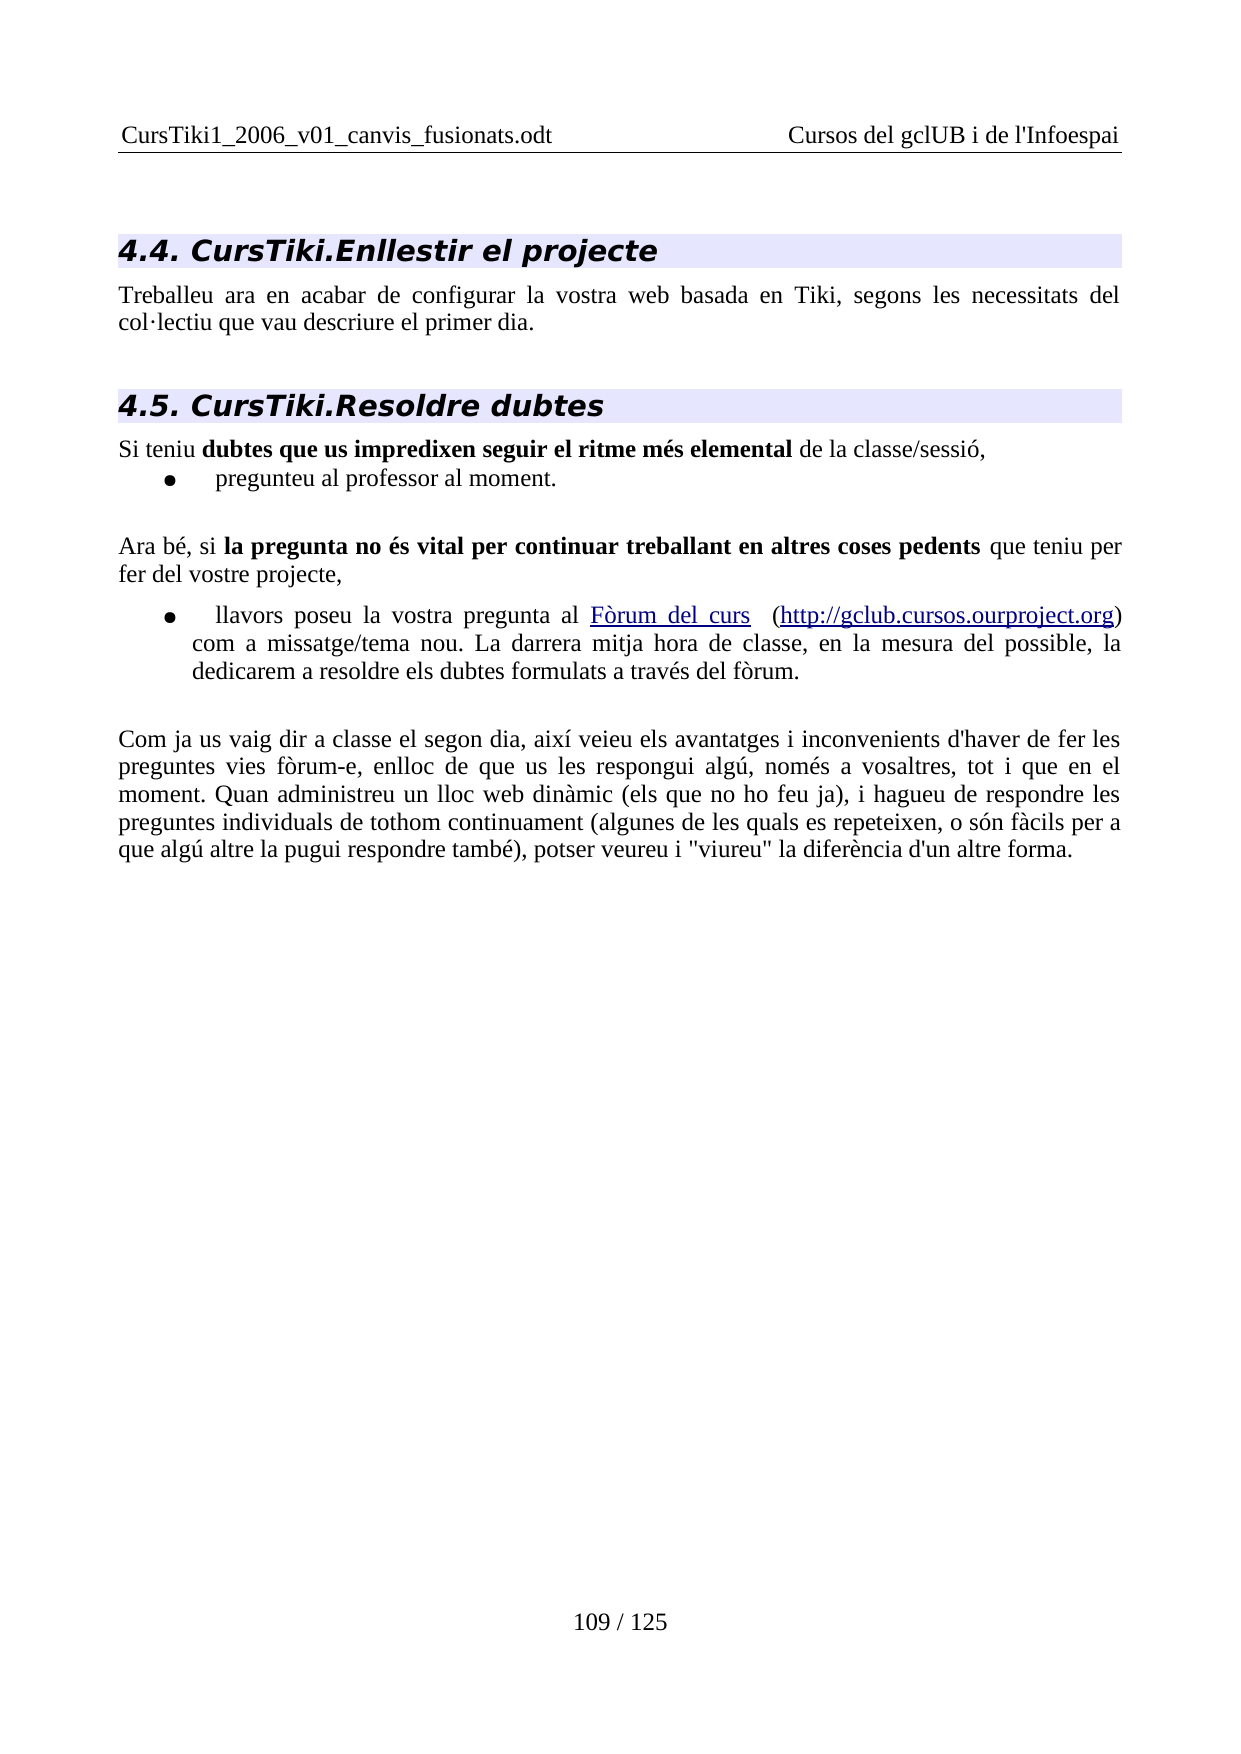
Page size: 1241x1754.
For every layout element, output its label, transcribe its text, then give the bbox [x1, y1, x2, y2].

text Si teniu dubtes que us impredixen seguir el ritme més elemental de la classe/sessió, [118, 436, 1122, 463]
text Com ja us vaig dir a classe el segon dia, així veieu els avantatges i inconvenients d'haver de fer les preguntes vies fòrum-e, enlloc de que us les respongui algú, només a vosaltres, tot i que en el moment. Quan administreu un lloc web dinàmic (els que no ho feu ja), i hagueu de respondre les preguntes individuals de tothom continuament (algunes de les quals es repeteixen, o són fàcils per a que algú altre la pugui respondre també), potser veureu i "viureu" la diferència d'un altre forma. [118, 697, 1122, 863]
text Ara bé, si la pregunta no és vital per continuar treballant en altres coses pedents que teniu per fer del vostre projecte, [118, 505, 1122, 588]
subtitle 4.4. CursTiki.Enllestir el projecte [118, 234, 1122, 268]
list llavors poseu la vostra pregunta al Fòrum del curs (http://gclub.cursos.ourproject.org) com a missatge/tema nou. La darrera mitja hora de classe, en la mesura del possible, la dedicarem a resoldre els dubtes formulats a través del fòrum. [162, 600, 1122, 684]
text Treballeu ara en acabar de configurar la vostra web basada en Tiki, segons les necessitats del col·lectiu que vau descriure el primer dia. [118, 281, 1122, 364]
subtitle 4.5. CursTiki.Resoldre dubtes [118, 389, 1122, 423]
list pregunteu al professor al moment. [162, 463, 1122, 492]
